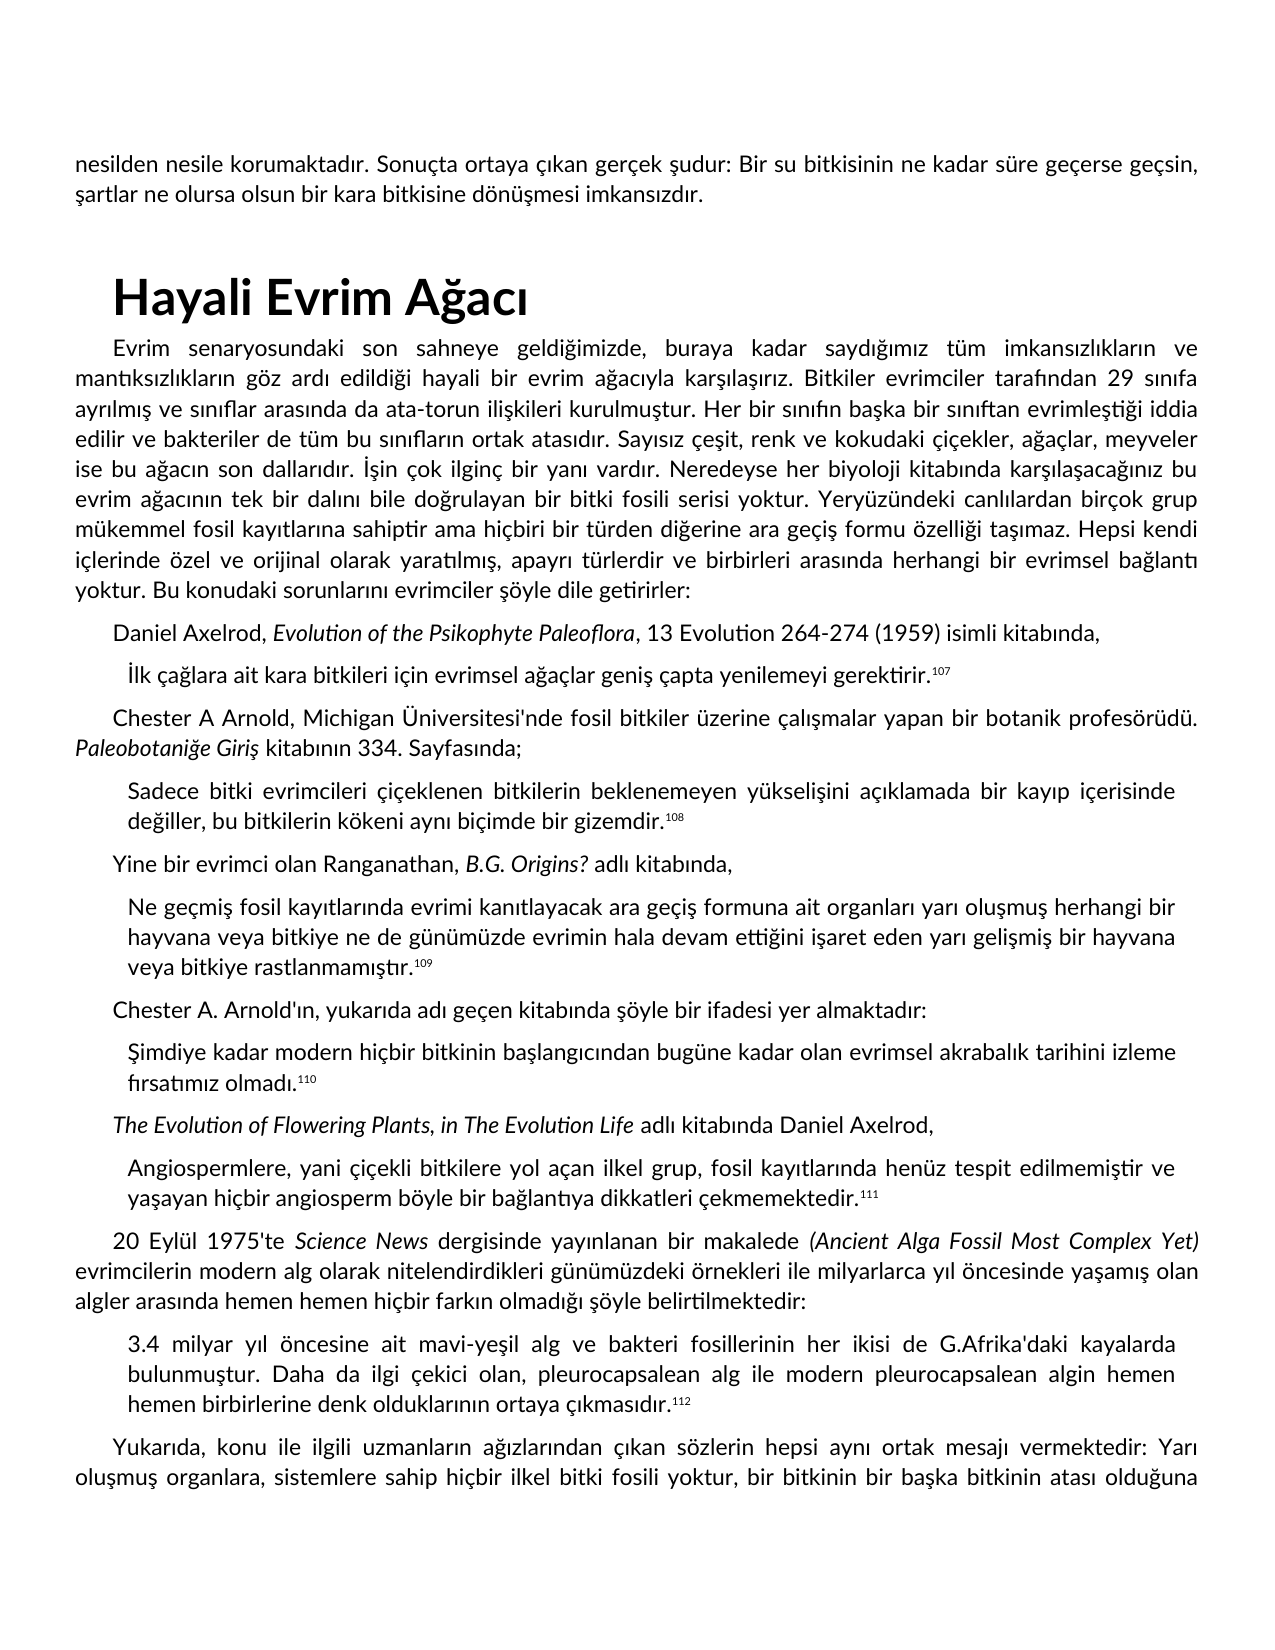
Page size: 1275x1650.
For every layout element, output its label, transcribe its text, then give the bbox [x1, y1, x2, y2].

text Angiospermlere, yani çiçekli bitkilere yol açan ilkel grup, fosil kayıtlarında henüz tespit edilmemiştir ve yaşayan hiçbir angiosperm böyle bir bağlantıya dikkatleri çekmemektedir.111 [127, 1154, 1177, 1211]
text 20 Eylül 1975'te Science News dergisinde yayınlanan bir makalede (Ancient Alga Fossil Most Complex Yet) evrimcilerin modern alg olarak nitelendirdikleri günümüzdeki örnekleri ile milyarlarca yıl öncesinde yaşamış olan algler arasında hemen hemen hiçbir farkın olmadığı şöyle belirtilmektedir: [75, 1227, 1200, 1314]
text Yine bir evrimci olan Ranganathan, B.G. Origins? adlı kitabında, [75, 849, 1200, 877]
text Ne geçmiş fosil kayıtlarında evrimi kanıtlayacak ara geçiş formuna ait organları yarı oluşmuş herhangi bir hayvana veya bitkiye ne de günümüzde evrimin hala devam ettiğini işaret eden yarı gelişmiş bir hayvana veya bitkiye rastlanmamıştır.109 [127, 892, 1177, 980]
text Daniel Axelrod, Evolution of the Psikophyte Paleoflora, 13 Evolution 264-274 (1959) isimli kitabında, [75, 618, 1200, 646]
text The Evolution of Flowering Plants, in The Evolution Life adlı kitabında Daniel Axelrod, [75, 1111, 1200, 1138]
text nesilden nesile korumaktadır. Sonuçta ortaya çıkan gerçek şudur: Bir su bitkisinin ne kadar süre geçerse geçsin, şartlar ne olursa olsun bir kara bitkisine dönüşmesi imkansızdır. [75, 150, 1200, 208]
text Chester A Arnold, Michigan Üniversitesi'nde fosil bitkiler üzerine çalışmalar yapan bir botanik profesörüdü. Paleobotaniğe Giriş kitabının 334. Sayfasında; [75, 704, 1200, 761]
text Yukarıda, konu ile ilgili uzmanların ağızlarından çıkan sözlerin hepsi aynı ortak mesajı vermektedir: Yarı oluşmuş organlara, sistemlere sahip hiçbir ilkel bitki fosili yoktur, bir bitkinin bir başka bitkinin atası olduğuna [75, 1433, 1200, 1491]
text 3.4 milyar yıl öncesine ait mavi-yeşil alg ve bakteri fosillerinin her ikisi de G.Afrika'daki kayalarda bulunmuştur. Daha da ilgi çekici olan, pleurocapsalean alg ile modern pleurocapsalean algin hemen hemen birbirlerine denk olduklarının ortaya çıkmasıdır.112 [127, 1330, 1177, 1418]
text Chester A. Arnold'ın, yukarıda adı geçen kitabında şöyle bir ifadesi yer almaktadır: [75, 995, 1200, 1023]
text Evrim senaryosundaki son sahneye geldiğimizde, buraya kadar saydığımız tüm imkansızlıkların ve mantıksızlıkların göz ardı edildiği hayali bir evrim ağacıyla karşılaşırız. Bitkiler evrimciler tarafından 29 sınıfa ayrılmış ve sınıflar arasında da ata-torun ilişkileri kurulmuştur. Her bir sınıfın başka bir sınıftan evrimleştiği iddia edilir ve bakteriler de tüm bu sınıfların ortak atasıdır. Sayısız çeşit, renk ve kokudaki çiçekler, ağaçlar, meyveler ise bu ağacın son dallarıdır. İşin çok ilginç bir yanı vardır. Neredeyse her biyoloji kitabında karşılaşacağınız bu evrim ağacının tek bir dalını bile doğrulayan bir bitki fosili serisi yoktur. Yeryüzündeki canlılardan birçok grup mükemmel fosil kayıtlarına sahiptir ama hiçbiri bir türden diğerine ara geçiş formu özelliği taşımaz. Hepsi kendi içlerinde özel ve orijinal olarak yaratılmış, apayrı türlerdir ve birbirleri arasında herhangi bir evrimsel bağlantı yoktur. Bu konudaki sorunlarını evrimciler şöyle dile getirirler: [75, 334, 1200, 603]
text İlk çağlara ait kara bitkileri için evrimsel ağaçlar geniş çapta yenilemeyi gerektirir.107 [127, 661, 1177, 688]
text Sadece bitki evrimcileri çiçeklenen bitkilerin beklenemeyen yükselişini açıklamada bir kayıp içerisinde değiller, bu bitkilerin kökeni aynı biçimde bir gizemdir.108 [127, 777, 1177, 834]
text Şimdiye kadar modern hiçbir bitkinin başlangıcından bugüne kadar olan evrimsel akrabalık tarihini izleme fırsatımız olmadı.110 [127, 1038, 1177, 1096]
subtitle Hayali Evrim Ağacı [112, 266, 1200, 326]
